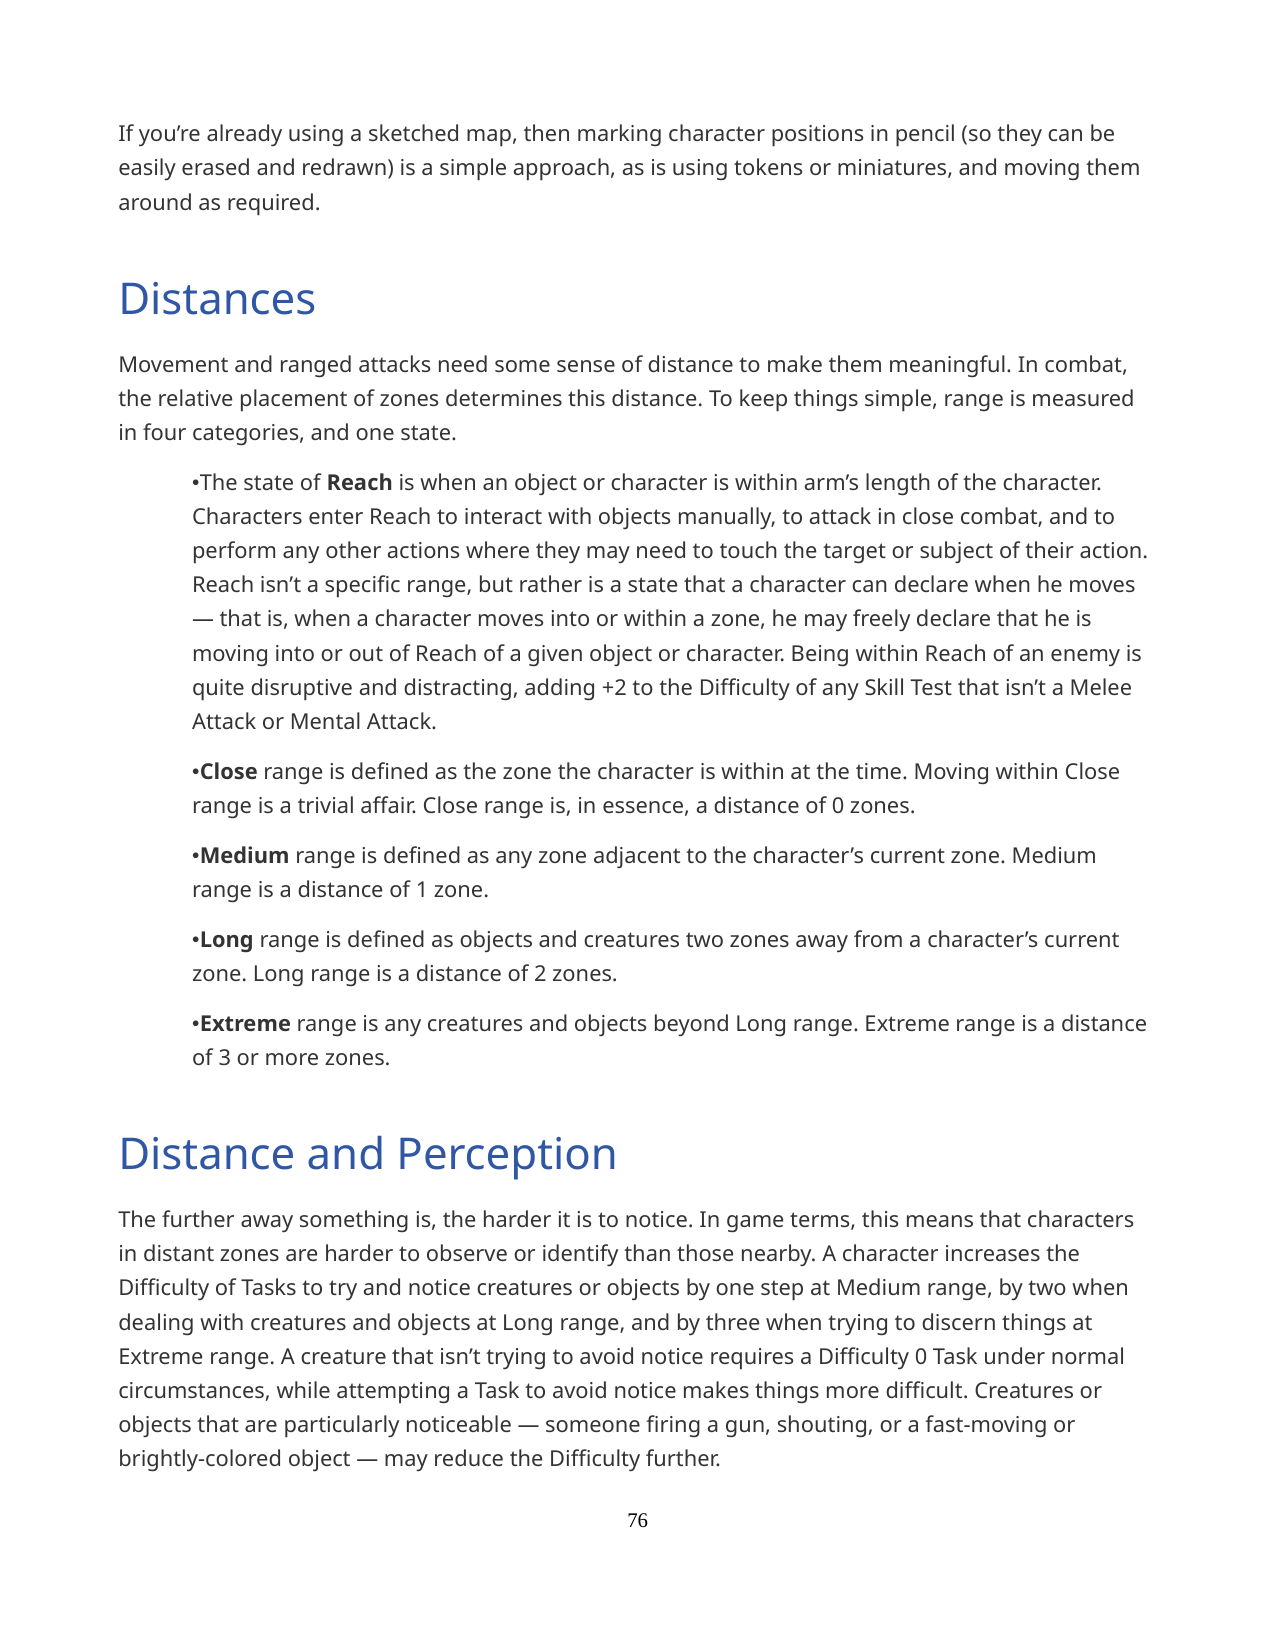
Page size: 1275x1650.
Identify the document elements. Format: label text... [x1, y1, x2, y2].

subtitle Distances [118, 267, 1157, 327]
list Extreme range is any creatures and objects beyond Long range. Extreme range is a distance of 3 or more zones. [118, 1008, 1157, 1072]
list The state of Reach is when an object or character is within arm’s length of the character. Characters enter Reach to interact with objects manually, to attack in close combat, and to perform any other actions where they may need to touch the target or subject of their action. Reach isn’t a specific range, but rather is a state that a character can declare when he moves — that is, when a character moves into or within a zone, he may freely declare that he is moving into or out of Reach of a given object or character. Being within Reach of an enemy is quite disruptive and distracting, adding +2 to the Difficulty of any Skill Test that isn’t a Melee Attack or Mental Attack. [118, 467, 1157, 736]
text If you’re already using a sketched map, then marking character positions in pencil (so they can be easily erased and redrawn) is a simple approach, as is using tokens or miniatures, and moving them around as required. [118, 118, 1157, 216]
list Medium range is defined as any zone adjacent to the character’s current zone. Medium range is a distance of 1 zone. [118, 840, 1157, 904]
list Long range is defined as objects and creatures two zones away from a character’s current zone. Long range is a distance of 2 zones. [118, 924, 1157, 988]
text The further away something is, the harder it is to notice. In game terms, this means that characters in distant zones are harder to observe or identify than those nearby. A character increases the Difficulty of Tasks to try and notice creatures or objects by one step at Medium range, by two when dealing with creatures and objects at Long range, and by three when trying to discern things at Extreme range. A creature that isn’t trying to avoid notice requires a Difficulty 0 Task under normal circumstances, while attempting a Task to avoid notice makes things more difficult. Creatures or objects that are particularly noticeable — someone firing a gun, shouting, or a fast-moving or brightly-colored object — may reduce the Difficulty further. [118, 1204, 1157, 1473]
subtitle Distance and Perception [118, 1123, 1157, 1182]
list Close range is defined as the zone the character is within at the time. Moving within Close range is a trivial affair. Close range is, in essence, a distance of 0 zones. [118, 756, 1157, 820]
text Movement and ranged attacks need some sense of distance to make them meaningful. In combat, the relative placement of zones determines this distance. To keep things simple, range is measured in four categories, and one state. [118, 349, 1157, 447]
